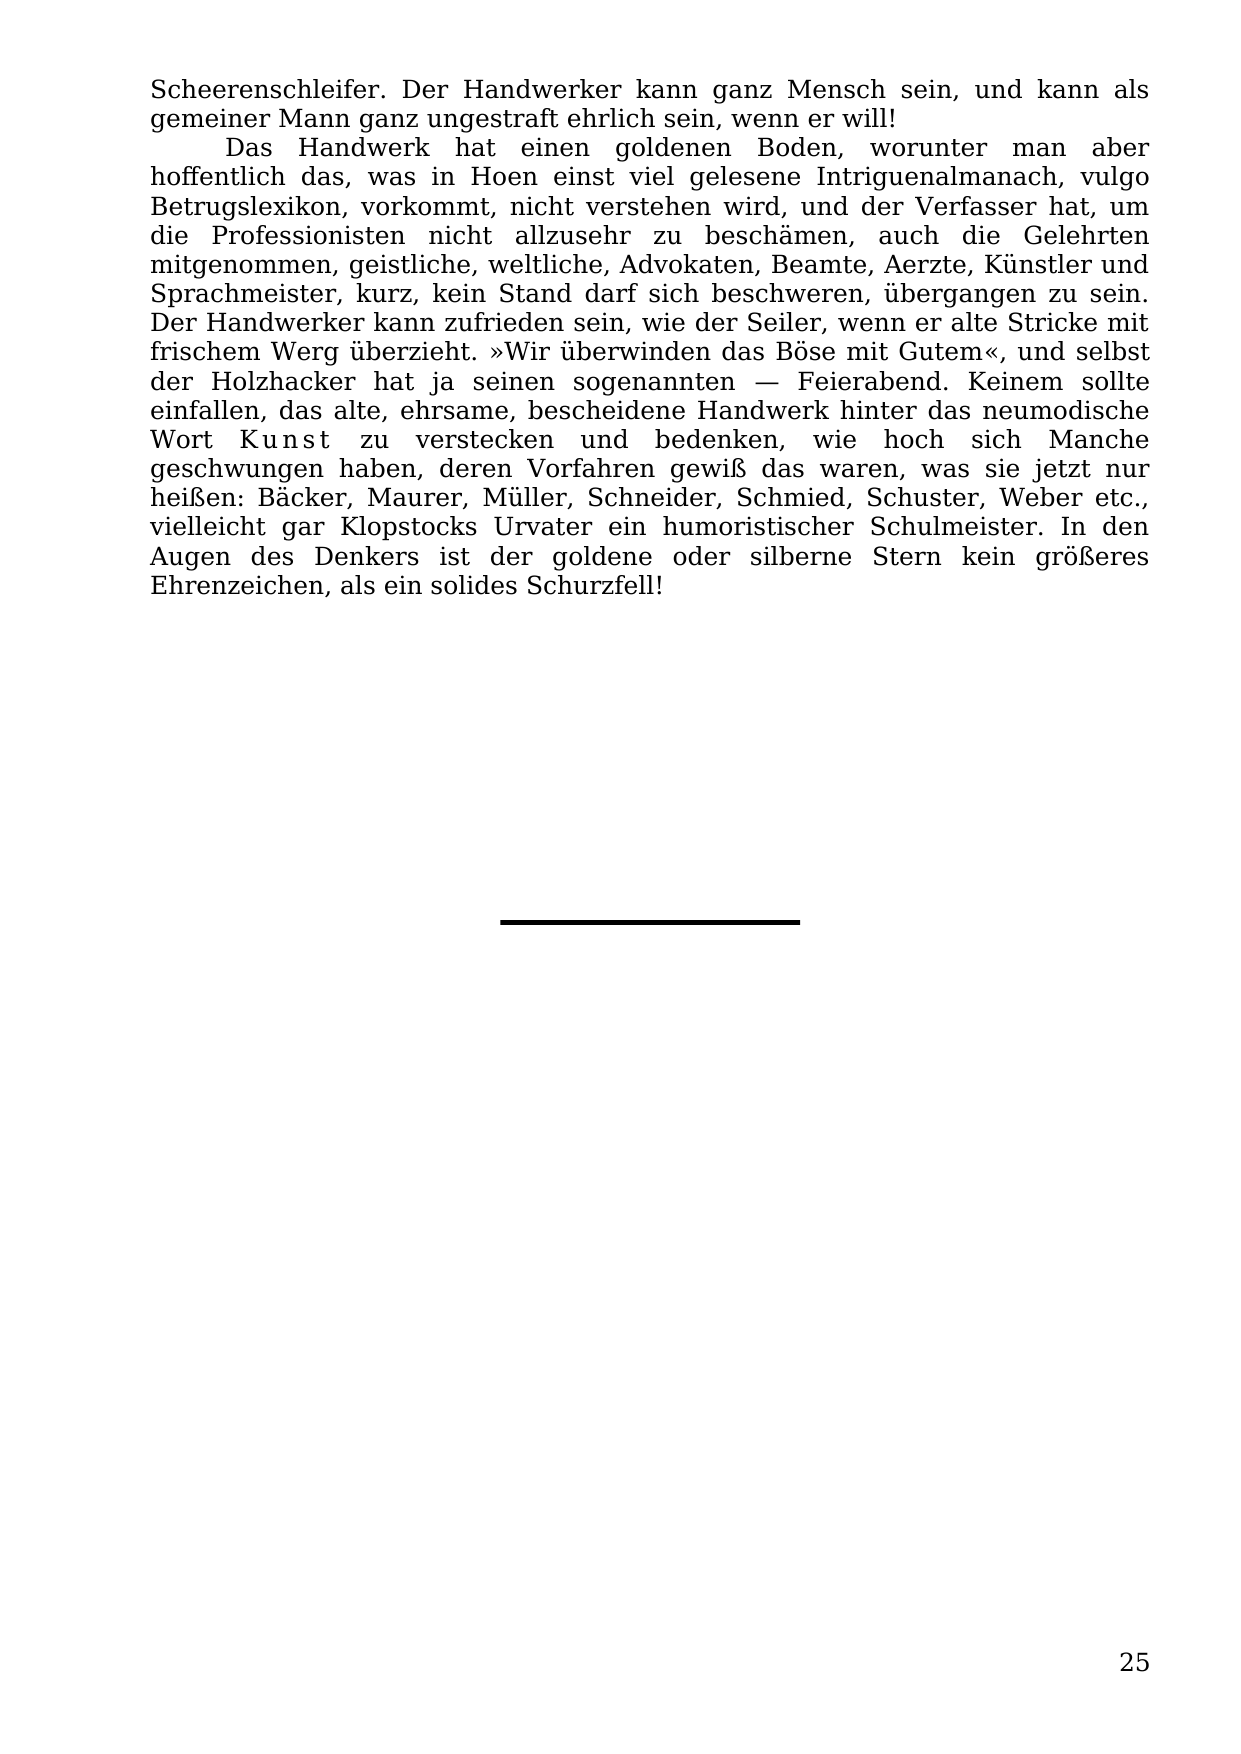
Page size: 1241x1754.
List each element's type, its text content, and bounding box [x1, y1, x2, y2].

text Scheerenschleifer. Der Handwerker kann ganz Mensch sein, und kann als gemeiner Mann ganz ungestraft ehrlich sein, wenn er will! [150, 75, 1151, 133]
picture [500, 920, 801, 925]
text Das Handwerk hat einen goldenen Boden, worunter man aber hoffentlich das, was in Hoen einst viel gelesene Intriguenalmanach, vulgo Betrugslexikon, vorkommt, nicht verstehen wird, und der Verfasser hat, um die Professionisten nicht allzusehr zu beschämen, auch die Gelehrten mitgenommen, geistliche, weltliche, Advokaten, Beamte, Aerzte, Künstler und Sprachmeister, kurz, kein Stand darf sich beschweren, übergangen zu sein. Der Handwerker kann zufrieden sein, wie der Seiler, wenn er alte Stricke mit frischem Werg überzieht. »Wir überwinden das Böse mit Gutem«, und selbst der Holzhacker hat ja seinen sogenannten — Feierabend. Keinem sollte einfallen, das alte, ehrsame, bescheidene Handwerk hinter das neumodische Wort Kunst zu verstecken und bedenken, wie hoch sich Manche geschwungen haben, deren Vorfahren gewiß das waren, was sie jetzt nur heißen: Bäcker, Maurer, Müller, Schneider, Schmied, Schuster, Weber etc., vielleicht gar Klopstocks Urvater ein humoristischer Schulmeister. In den Augen des Denkers ist der goldene oder silberne Stern kein größeres Ehrenzeichen, als ein solides Schurzfell! [150, 133, 1151, 600]
